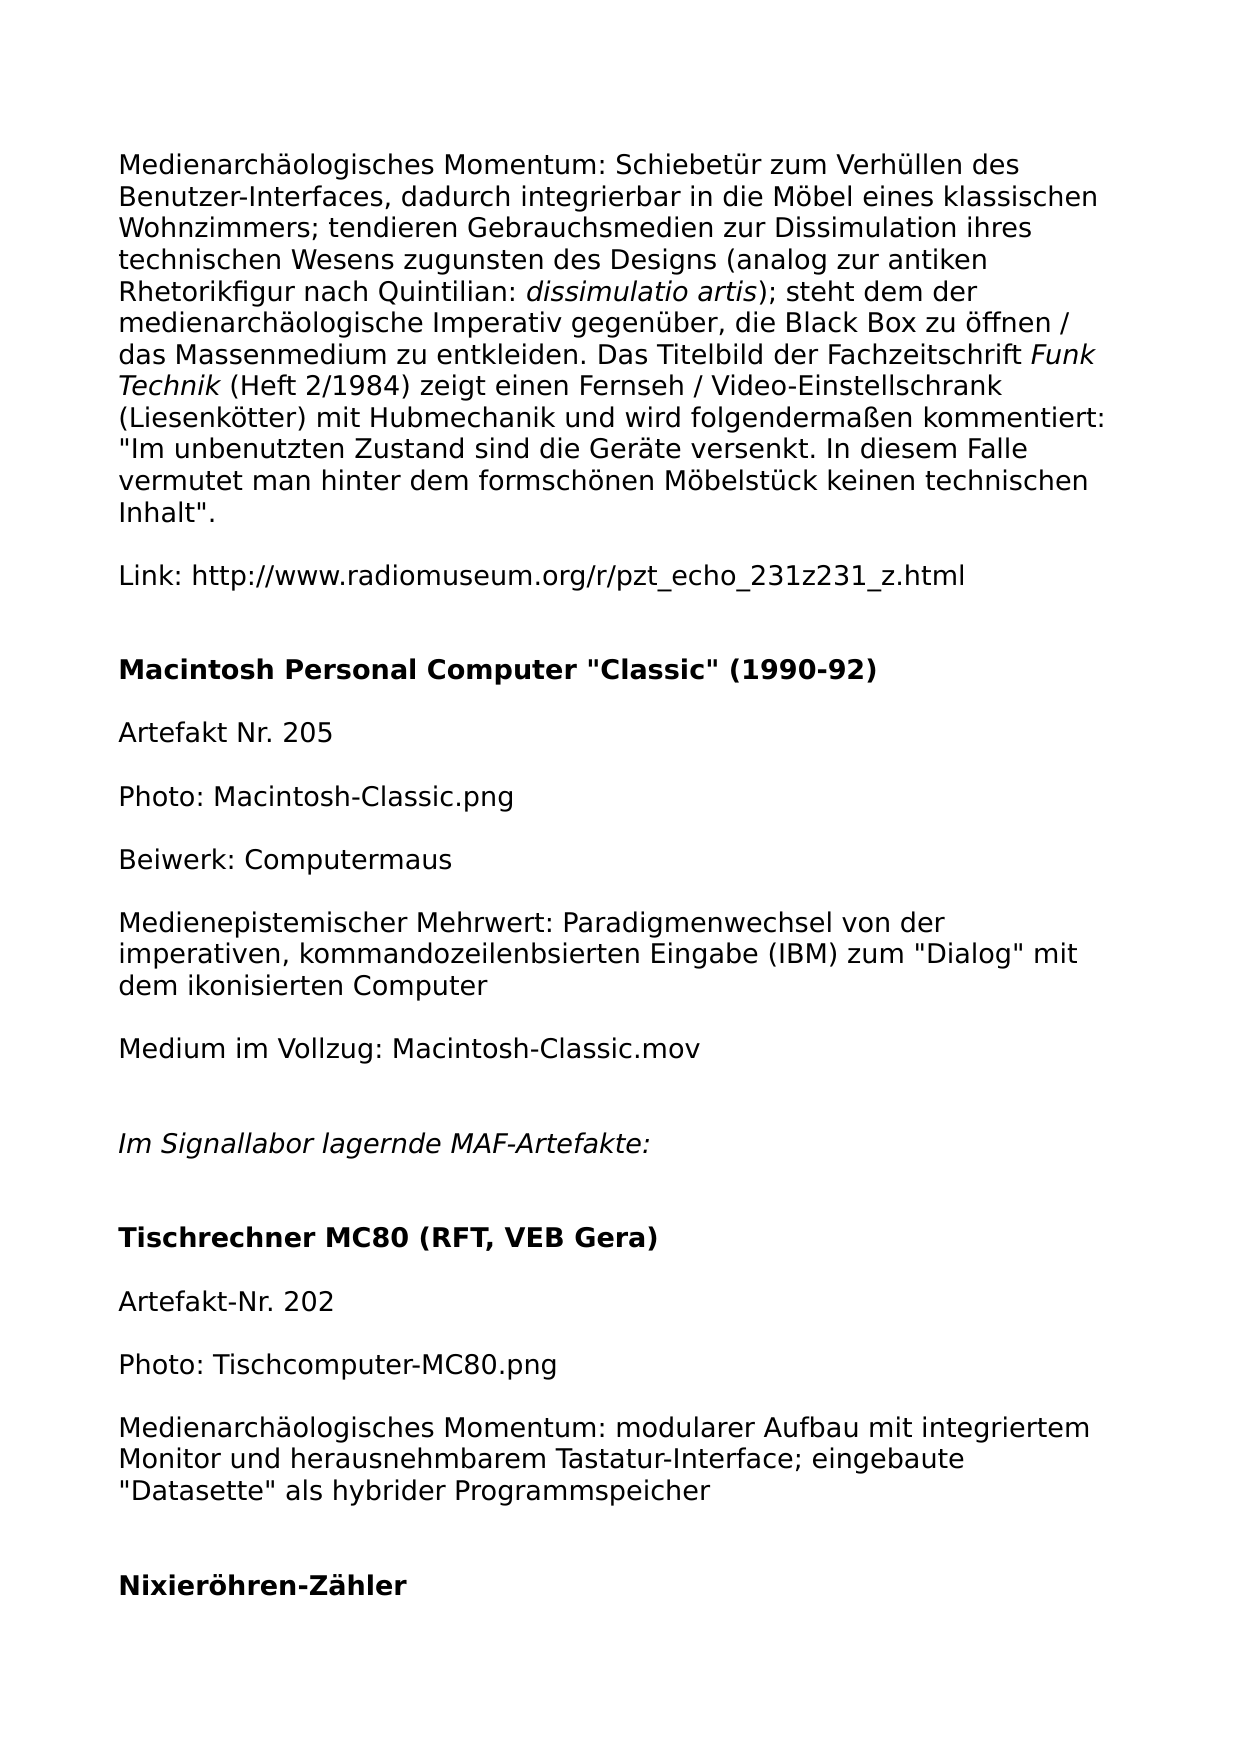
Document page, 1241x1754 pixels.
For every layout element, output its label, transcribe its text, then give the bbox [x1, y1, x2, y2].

text Medienarchäologisches Momentum: Schiebetür zum Verhüllen des Benutzer-Interfaces, dadurch integrierbar in die Möbel eines klassischen Wohnzimmers; tendieren Gebrauchsmedien zur Dissimulation ihres technischen Wesens zugunsten des Designs (analog zur antiken Rhetorikfigur nach Quintilian: dissimulatio artis); steht dem der medienarchäologische Imperativ gegenüber, die Black Box zu öffnen / das Massenmedium zu entkleiden. Das Titelbild der Fachzeitschrift Funk Technik (Heft 2/1984) zeigt einen Fernseh / Video-Einstellschrank (Liesenkötter) mit Hubmechanik und wird folgendermaßen kommentiert: "Im unbenutzten Zustand sind die Geräte versenkt. In diesem Falle vermutet man hinter dem formschönen Möbelstück keinen technischen Inhalt". [118, 150, 1122, 528]
text Medienepistemischer Mehrwert: Paradigmenwechsel von der imperativen, kommandozeilenbsierten Eingabe (IBM) zum "Dialog" mit dem ikonisierten Computer [118, 907, 1122, 1002]
text Photo: Tischcomputer-MC80.png [118, 1349, 1122, 1381]
text Beiwerk: Computermaus [118, 844, 1122, 876]
text Link: http://www.radiomuseum.org/r/pzt_echo_231z231_z.html [118, 560, 1122, 592]
text Macintosh Personal Computer "Classic" (1990-92) [118, 655, 1122, 686]
text Medienarchäologisches Momentum: modularer Aufbau mit integriertem Monitor und herausnehmbarem Tastatur-Interface; eingebaute "Datasette" als hybrider Programmspeicher [118, 1412, 1122, 1507]
text Artefakt-Nr. 202 [118, 1286, 1122, 1317]
text Im Signallabor lagernde MAF-Artefakte: [118, 1128, 1122, 1160]
text Nixieröhren-Zähler [118, 1570, 1122, 1602]
text Artefakt Nr. 205 [118, 718, 1122, 749]
text Medium im Vollzug: Macintosh-Classic.mov [118, 1033, 1122, 1065]
text Photo: Macintosh-Classic.png [118, 781, 1122, 812]
text Tischrechner MC80 (RFT, VEB Gera) [118, 1223, 1122, 1254]
